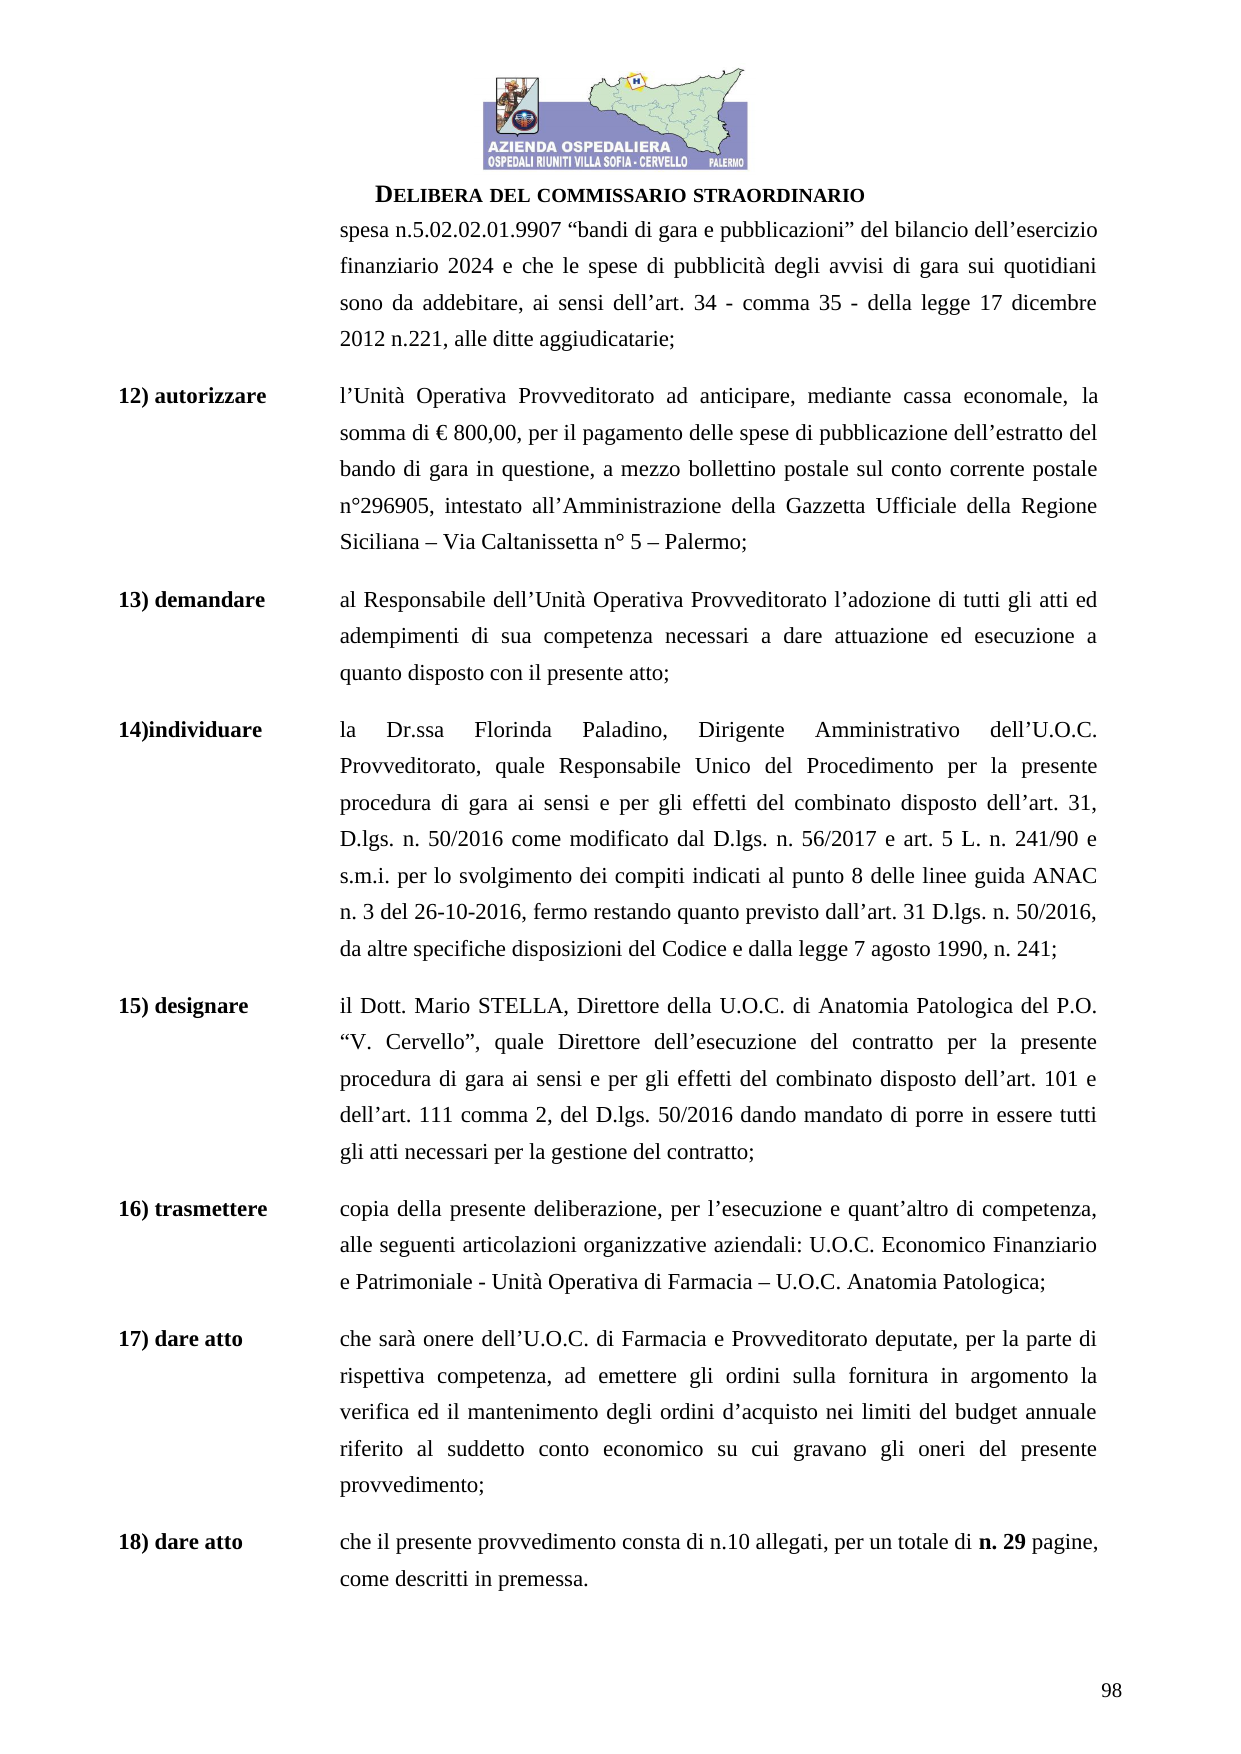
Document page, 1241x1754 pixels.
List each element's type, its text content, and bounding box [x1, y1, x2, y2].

text 17) dare atto che sarà onere dell’U.O.C. di Farmacia e Provveditorato deputate, per la parte di rispettiva competenza, ad emettere gli ordini sulla fornitura in argomento la verifica ed il mantenimento degli ordini d’acquisto nei limiti del budget annuale riferito al suddetto conto economico su cui gravano gli oneri del presente provvedimento; [118, 1317, 1098, 1500]
text 12) autorizzare l’Unità Operativa Provveditorato ad anticipare, mediante cassa economale, la somma di € 800,00, per il pagamento delle spese di pubblicazione dell’estratto del bando di gara in questione, a mezzo bollettino postale sul conto corrente postale n°296905, intestato all’Amministrazione della Gazzetta Ufficiale della Regione Siciliana – Via Caltanissetta n° 5 – Palermo; [118, 375, 1098, 557]
text 18) dare atto che il presente provvedimento consta di n.10 allegati, per un totale di n. 29 pagine, come descritti in premessa. [118, 1521, 1098, 1593]
text 13) demandare al Responsabile dell’Unità Operativa Provveditorato l’adozione di tutti gli atti ed adempimenti di sua competenza necessari a dare attuazione ed esecuzione a quanto disposto con il presente atto; [118, 578, 1098, 687]
text 15) designare il Dott. Mario STELLA, Direttore della U.O.C. di Anatomia Patologica del P.O. “V. Cervello”, quale Direttore dell’esecuzione del contratto per la presente procedura di gara ai sensi e per gli effetti del combinato disposto dell’art. 101 e dell’art. 111 comma 2, del D.lgs. 50/2016 dando mandato di porre in essere tutti gli atti necessari per la gestione del contratto; [118, 984, 1098, 1166]
text 16) trasmettere copia della presente deliberazione, per l’esecuzione e quant’altro di competenza, alle seguenti articolazioni organizzative aziendali: U.O.C. Economico Finanziario e Patrimoniale - Unità Operativa di Farmacia – U.O.C. Anatomia Patologica; [118, 1187, 1098, 1297]
text 14)individuare la Dr.ssa Florinda Paladino, Dirigente Amministrativo dell’U.O.C. Provveditorato, quale Responsabile Unico del Procedimento per la presente procedura di gara ai sensi e per gli effetti del combinato disposto dell’art. 31, D.lgs. n. 50/2016 come modificato dal D.lgs. n. 56/2017 e art. 5 L. n. 241/90 e s.m.i. per lo svolgimento dei compiti indicati al punto 8 delle linee guida ANAC n. 3 del 26-10-2016, fermo restando quanto previsto dall’art. 31 D.lgs. n. 50/2016, da altre specifiche disposizioni del Codice e dalla legge 7 agosto 1990, n. 241; [118, 708, 1098, 963]
text spesa n.5.02.02.01.9907 “bandi di gara e pubblicazioni” del bilancio dell’esercizio finanziario 2024 e che le spese di pubblicità degli avvisi di gara sui quotidiani sono da addebitare, ai sensi dell’art. 34 - comma 35 - della legge 17 dicembre 2012 n.221, alle ditte aggiudicatarie; [118, 208, 1098, 354]
